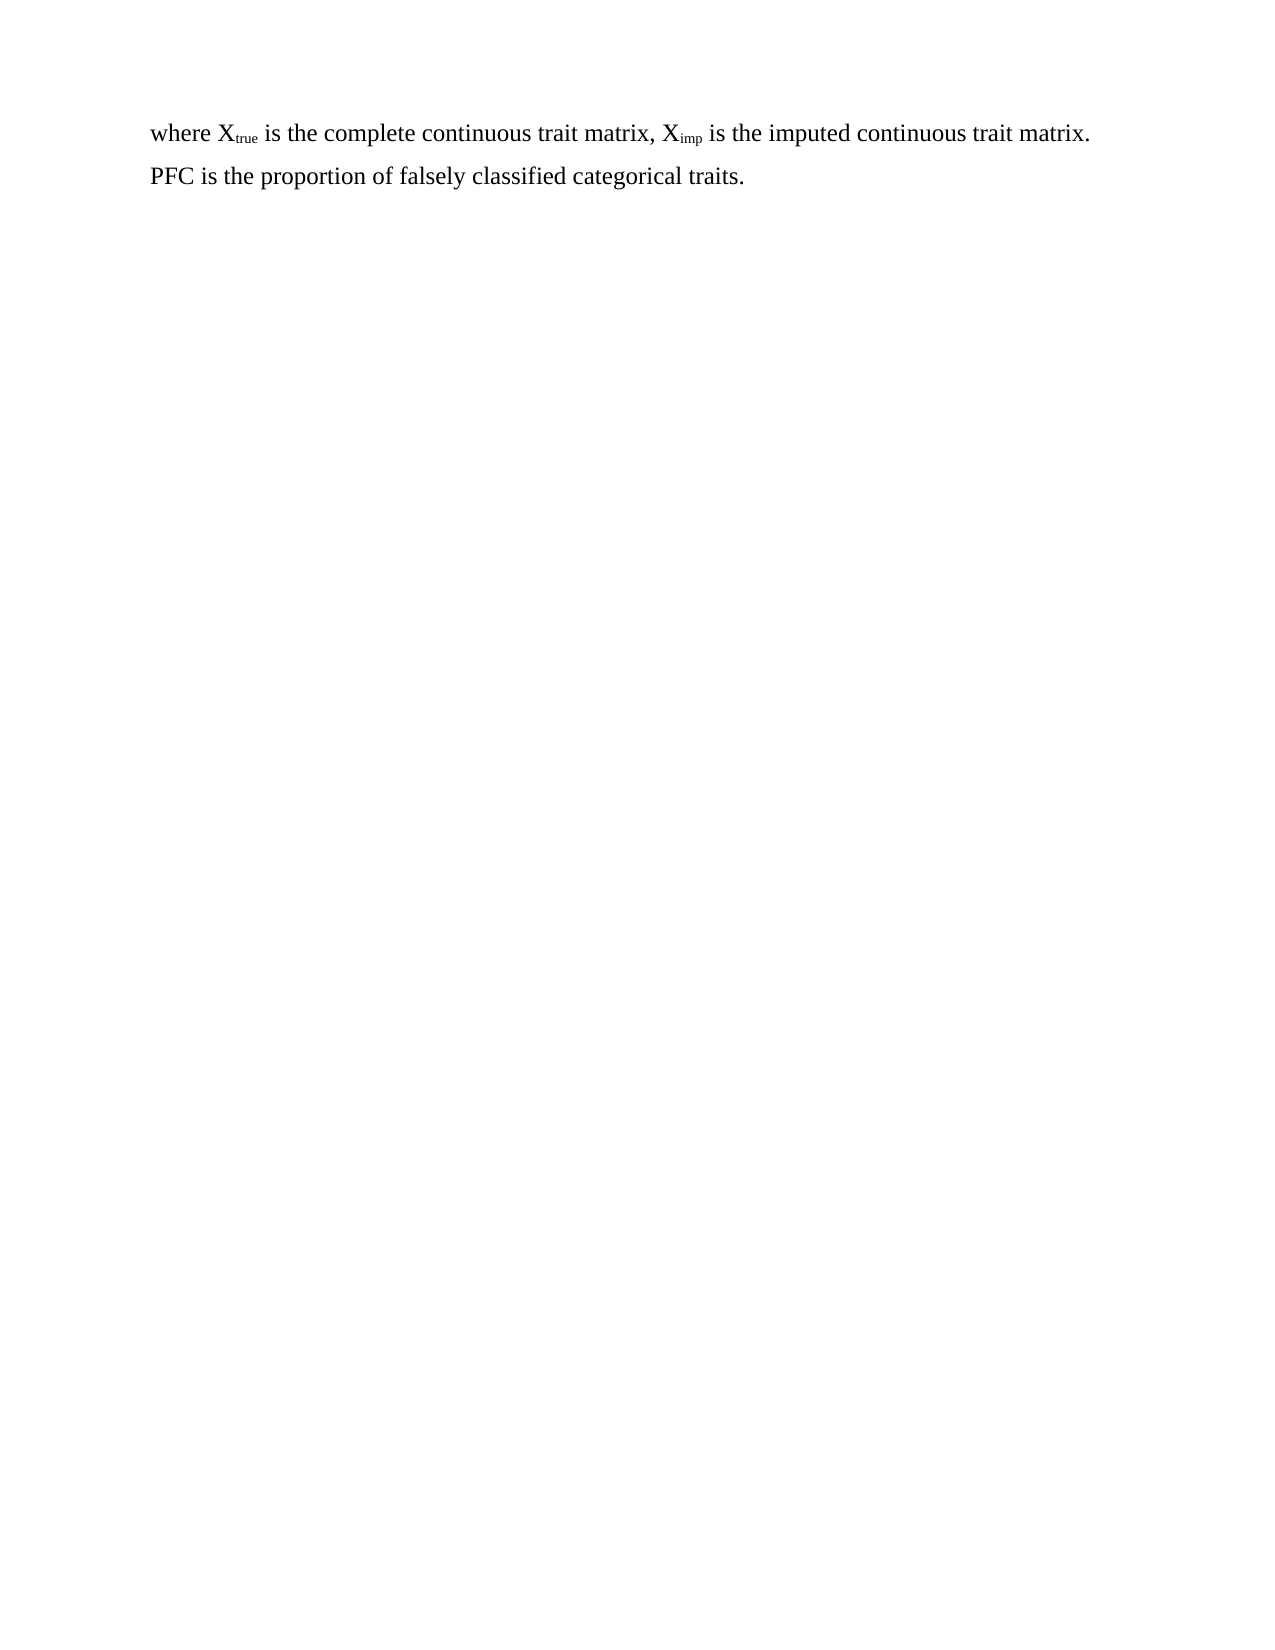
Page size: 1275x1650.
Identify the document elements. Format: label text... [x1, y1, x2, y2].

text where Xtrue is the complete continuous trait matrix, Ximp is the imputed continuous trait matrix. PFC is the proportion of falsely classified categorical traits. [150, 118, 1125, 190]
